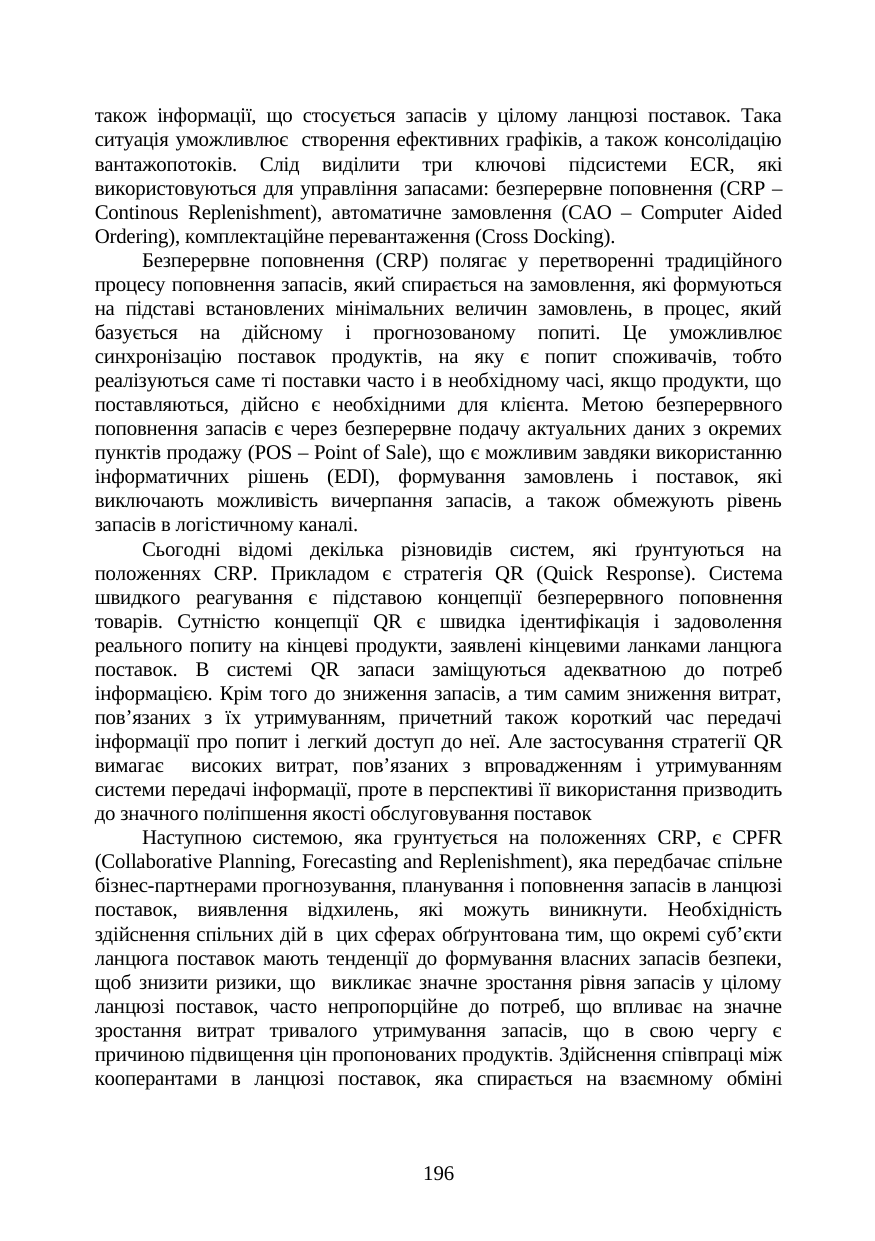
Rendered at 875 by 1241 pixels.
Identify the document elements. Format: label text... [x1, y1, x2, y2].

text Сьогодні відомі декілька різновидів систем, які ґрунтуються на положеннях CRP. Прикладом є стратегія QR (Quick Response). Система швидкого реагування є підставою концепції безперервного поповнення товарів. Сутністю концепції QR є швидка ідентифікація і задоволення реального попиту на кінцеві продукти, заявлені кінцевими ланками ланцюга поставок. В системі QR запаси заміщуються адекватною до потреб інформацією. Крім того до зниження запасів, а тим самим зниження витрат, пов’язаних з їх утримуванням, причетний також короткий час передачі інформації про попит і легкий доступ до неї. Але застосування стратегії QR вимагає високих витрат, пов’язаних з впровадженням і утримуванням системи передачі інформації, проте в перспективі її використання призводить до значного поліпшення якості обслуговування поставок [94, 536, 782, 825]
text також інформації, що стосується запасів у цілому ланцюзі поставок. Така ситуація уможливлює створення ефективних графіків, а також консолідацію вантажопотоків. Слід виділити три ключові підсистеми ECR, які використовуються для управління запасами: безперервне поповнення (CRP – Continous Replenishment), автоматичне замовлення (CAO – Computer Aided Ordering), комплектаційне перевантаження (Cross Docking). [94, 103, 782, 248]
text Безперервне поповнення (CRP) полягає у перетворенні традиційного процесу поповнення запасів, який спирається на замовлення, які формуються на підставі встановлених мінімальних величин замовлень, в процес, який базується на дійсному і прогнозованому попиті. Це уможливлює синхронізацію поставок продуктів, на яку є попит споживачів, тобто реалізуються саме ті поставки часто і в необхідному часі, якщо продукти, що поставляються, дійсно є необхідними для клієнта. Метою безперервного поповнення запасів є через безперервне подачу актуальних даних з окремих пунктів продажу (POS – Point of Sale), що є можливим завдяки використанню інформатичних рішень (EDI), формування замовлень і поставок, які виключають можливість вичерпання запасів, а також обмежують рівень запасів в логістичному каналі. [94, 248, 782, 536]
text Наступною системою, яка грунтується на положеннях CRP, є CPFR (Collaborative Planning, Forecasting and Replenishment), яка передбачає спільне бізнес-партнерами прогнозування, планування і поповнення запасів в ланцюзі поставок, виявлення відхилень, які можуть виникнути. Необхідність здійснення спільних дій в цих сферах обґрунтована тим, що окремі суб’єкти ланцюга поставок мають тенденції до формування власних запасів безпеки, щоб знизити ризики, що викликає значне зростання рівня запасів у цілому ланцюзі поставок, часто непропорційне до потреб, що впливає на значне зростання витрат тривалого утримування запасів, що в свою чергу є причиною підвищення цін пропонованих продуктів. Здійснення співпраці між кооперантами в ланцюзі поставок, яка спирається на взаємному обміні [94, 825, 782, 1090]
